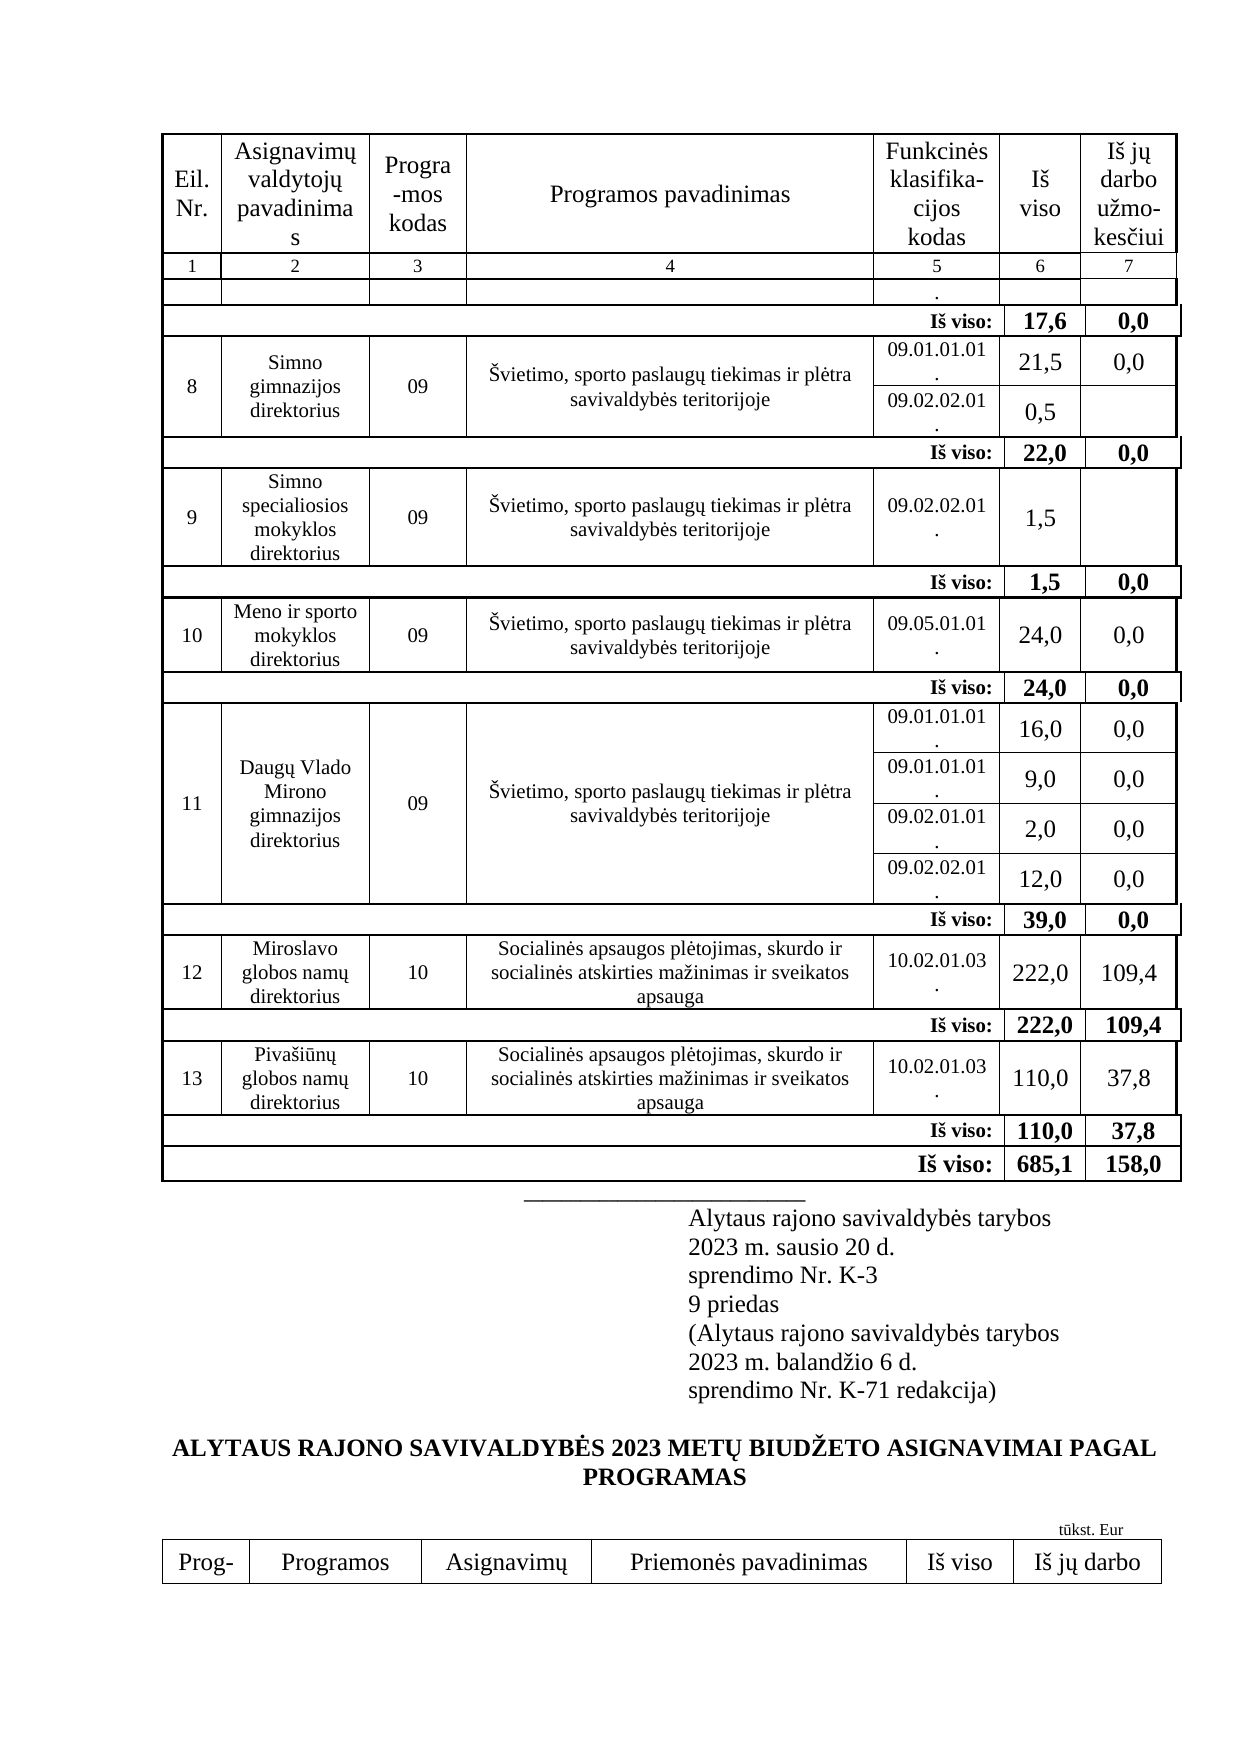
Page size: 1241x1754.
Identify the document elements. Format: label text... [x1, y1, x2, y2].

table_cell 0,0 [1086, 673, 1180, 702]
table_cell [164, 280, 221, 304]
table_cell 09.02.02.01. [874, 854, 999, 903]
table_header Progra-mos kodas [370, 135, 466, 252]
table_cell 222,0 [1000, 936, 1080, 1008]
table_header Asignavimų valdytojų pavadinimas [222, 135, 369, 252]
table_cell [467, 280, 873, 304]
table_cell 2,0 [1000, 804, 1080, 853]
table_cell 1 [164, 254, 220, 278]
table_cell . [874, 280, 999, 304]
table_cell [1178, 702, 1204, 752]
table_cell [1182, 304, 1209, 335]
table_cell Švietimo, sporto paslaugų tiekimas ir plėtra savivaldybės teritorijoje [467, 704, 873, 903]
table_cell Iš viso: [164, 1147, 1004, 1179]
table_cell [1178, 853, 1204, 903]
table_cell 5 [874, 254, 999, 278]
table_cell 24,0 [1000, 599, 1080, 671]
table_cell Iš viso: [164, 1010, 1004, 1039]
table_cell [1204, 335, 1209, 385]
table_cell 17,6 [1005, 306, 1085, 335]
table_cell [1000, 280, 1080, 304]
table_cell 11 [164, 704, 221, 903]
table_cell [1182, 903, 1209, 934]
text ______________________________ [162, 1182, 1167, 1203]
table_cell [1178, 335, 1204, 385]
table_cell Iš viso: [164, 905, 1004, 934]
table_header Priemonės pavadinimas [592, 1540, 906, 1583]
table_cell [1204, 803, 1209, 853]
table_cell 4 [467, 254, 873, 278]
table_cell 09.01.01.01. [874, 337, 999, 385]
table_cell [1204, 702, 1209, 752]
table_cell [1182, 436, 1209, 467]
table_cell Socialinės apsaugos plėtojimas, skurdo ir socialinės atskirties mažinimas ir sveikatos apsauga [467, 936, 873, 1008]
table_cell [1204, 934, 1209, 1008]
table_cell 09.02.02.01. [874, 386, 999, 436]
table_cell 09.02.02.01. [874, 469, 999, 565]
table_cell 09 [370, 469, 466, 565]
table_cell 0,0 [1086, 903, 1180, 934]
table_cell [1204, 1040, 1209, 1114]
table_cell 10 [164, 599, 221, 671]
table_cell 109,4 [1086, 1010, 1180, 1039]
table_cell 37,8 [1081, 1042, 1175, 1114]
table_cell [1204, 853, 1209, 903]
table_cell 16,0 [1000, 704, 1080, 752]
table_cell 10.02.01.03. [874, 936, 999, 1008]
table_cell 24,0 [1005, 673, 1085, 702]
table_cell [1081, 469, 1175, 565]
table_cell 6 [1000, 254, 1080, 278]
table_cell [1182, 565, 1209, 596]
table_cell 09.01.01.01. [874, 704, 999, 752]
table_cell 0,5 [1000, 386, 1080, 436]
table_header Programos [250, 1540, 421, 1583]
table_cell 12 [164, 936, 221, 1008]
table_cell 09 [370, 337, 466, 436]
table_cell Meno ir sporto mokyklos direktorius [222, 599, 369, 671]
text (Alytaus rajono savivaldybės tarybos [162, 1318, 1167, 1347]
table_cell [1204, 385, 1209, 436]
table_header Iš viso [1000, 135, 1080, 252]
table_cell 39,0 [1005, 905, 1085, 934]
table_cell 10 [370, 1042, 466, 1114]
table_cell [222, 280, 369, 304]
table_cell Daugų Vlado Mirono gimnazijos direktorius [222, 704, 369, 903]
table_cell 2 [222, 254, 369, 278]
table_cell [1178, 934, 1204, 1008]
table_header Iš jų darbo užmo-kesčiui [1081, 135, 1175, 252]
table_cell [1182, 671, 1209, 702]
table_cell [1081, 279, 1175, 304]
table_cell [1182, 1114, 1209, 1145]
table_cell Simno specialiosios mokyklos direktorius [222, 469, 369, 565]
table_cell 10.02.01.03. [874, 1042, 999, 1114]
table_cell Švietimo, sporto paslaugų tiekimas ir plėtra savivaldybės teritorijoje [467, 337, 873, 436]
table_cell [1204, 467, 1209, 565]
table_cell [1204, 596, 1209, 671]
table_header Asignavimų [422, 1540, 591, 1583]
table_cell 0,0 [1081, 599, 1175, 671]
table_cell Iš viso: [164, 1116, 1004, 1145]
table_cell [1178, 467, 1204, 565]
table_cell 9 [164, 469, 221, 565]
table_cell [1204, 278, 1209, 304]
table_cell Iš viso: [164, 306, 1004, 335]
table_header [1181, 133, 1204, 166]
text ALYTAUS RAJONO SAVIVALDYBĖS 2023 METŲ BIUDŽETO ASIGNAVIMAI PAGAL PROGRAMAS [162, 1433, 1167, 1491]
text Alytaus rajono savivaldybės tarybos [162, 1203, 1167, 1232]
table_cell 0,0 [1081, 704, 1175, 752]
table_cell 0,0 [1086, 304, 1180, 335]
table_cell 222,0 [1005, 1010, 1085, 1039]
text sprendimo Nr. K-71 redakcija) [162, 1376, 1167, 1404]
table_cell Socialinės apsaugos plėtojimas, skurdo ir socialinės atskirties mažinimas ir sveikatos apsauga [467, 1042, 873, 1114]
table_header Iš viso [907, 1540, 1013, 1583]
table_cell 10 [370, 936, 466, 1008]
table_cell [1178, 752, 1204, 802]
table_cell 0,0 [1081, 753, 1175, 802]
table_cell [1178, 1040, 1204, 1114]
table_cell 1,5 [1000, 469, 1080, 565]
text sprendimo Nr. K-3 [162, 1261, 1167, 1289]
table_cell Simno gimnazijos direktorius [222, 337, 369, 436]
table_header [1204, 133, 1209, 166]
table_cell 13 [164, 1042, 221, 1114]
table_cell 109,4 [1081, 936, 1175, 1008]
text 2023 m. sausio 20 d. [162, 1232, 1167, 1261]
table_cell 09 [370, 599, 466, 671]
text 9 priedas [162, 1289, 1167, 1318]
text tūkst. Eur [162, 1519, 1167, 1538]
table_cell Iš viso: [164, 673, 1004, 702]
table_cell 22,0 [1005, 438, 1085, 467]
table_cell [1182, 1008, 1209, 1039]
table_header Funkcinės klasifika-cijos kodas [874, 135, 999, 252]
table_cell Švietimo, sporto paslaugų tiekimas ir plėtra savivaldybės teritorijoje [467, 469, 873, 565]
table_cell [1178, 596, 1204, 671]
table_cell [1178, 803, 1204, 853]
table_cell Iš viso: [164, 438, 1004, 467]
table_cell 8 [164, 337, 221, 436]
table_cell 21,5 [1000, 337, 1080, 385]
table_cell 158,0 [1086, 1147, 1180, 1179]
table_cell Miroslavo globos namų direktorius [222, 936, 369, 1008]
table_cell 9,0 [1000, 753, 1080, 802]
table_cell 12,0 [1000, 854, 1080, 903]
table_cell [1182, 1145, 1209, 1179]
table_cell Iš viso: [164, 567, 1004, 596]
table_cell 09.02.01.01. [874, 804, 999, 853]
table_cell [1204, 166, 1209, 252]
table_header Programos pavadinimas [467, 135, 873, 252]
table_header Eil. Nr. [164, 135, 221, 252]
table_cell [1204, 752, 1209, 802]
table_cell [1178, 166, 1204, 252]
table_cell [1204, 252, 1209, 278]
table_cell Švietimo, sporto paslaugų tiekimas ir plėtra savivaldybės teritorijoje [467, 599, 873, 671]
table_cell 09 [370, 704, 466, 903]
table_cell Pivašiūnų globos namų direktorius [222, 1042, 369, 1114]
table_cell 685,1 [1005, 1147, 1085, 1179]
table_header Iš jų darbo [1014, 1540, 1161, 1583]
table_cell 3 [370, 254, 466, 278]
text 2023 m. balandžio 6 d. [162, 1347, 1167, 1376]
table_header [1162, 1539, 1167, 1583]
table_cell [1178, 385, 1204, 436]
table_header Prog- [163, 1540, 249, 1583]
table_cell 0,0 [1081, 854, 1175, 903]
table_cell 0,0 [1086, 436, 1180, 467]
table_cell 37,8 [1086, 1116, 1180, 1145]
table_cell 1,5 [1005, 567, 1085, 596]
table_cell 0,0 [1081, 337, 1175, 385]
table_cell 0,0 [1081, 804, 1175, 853]
table_cell 7 [1081, 253, 1176, 278]
table_cell 110,0 [1000, 1042, 1080, 1114]
table_cell [1178, 278, 1204, 304]
table_cell 110,0 [1005, 1116, 1085, 1145]
table_cell [1177, 252, 1204, 278]
table_cell [1081, 386, 1175, 436]
table_cell [370, 280, 466, 304]
table_cell 09.05.01.01. [874, 599, 999, 671]
table_cell 09.01.01.01. [874, 753, 999, 802]
table_cell 0,0 [1086, 567, 1180, 596]
